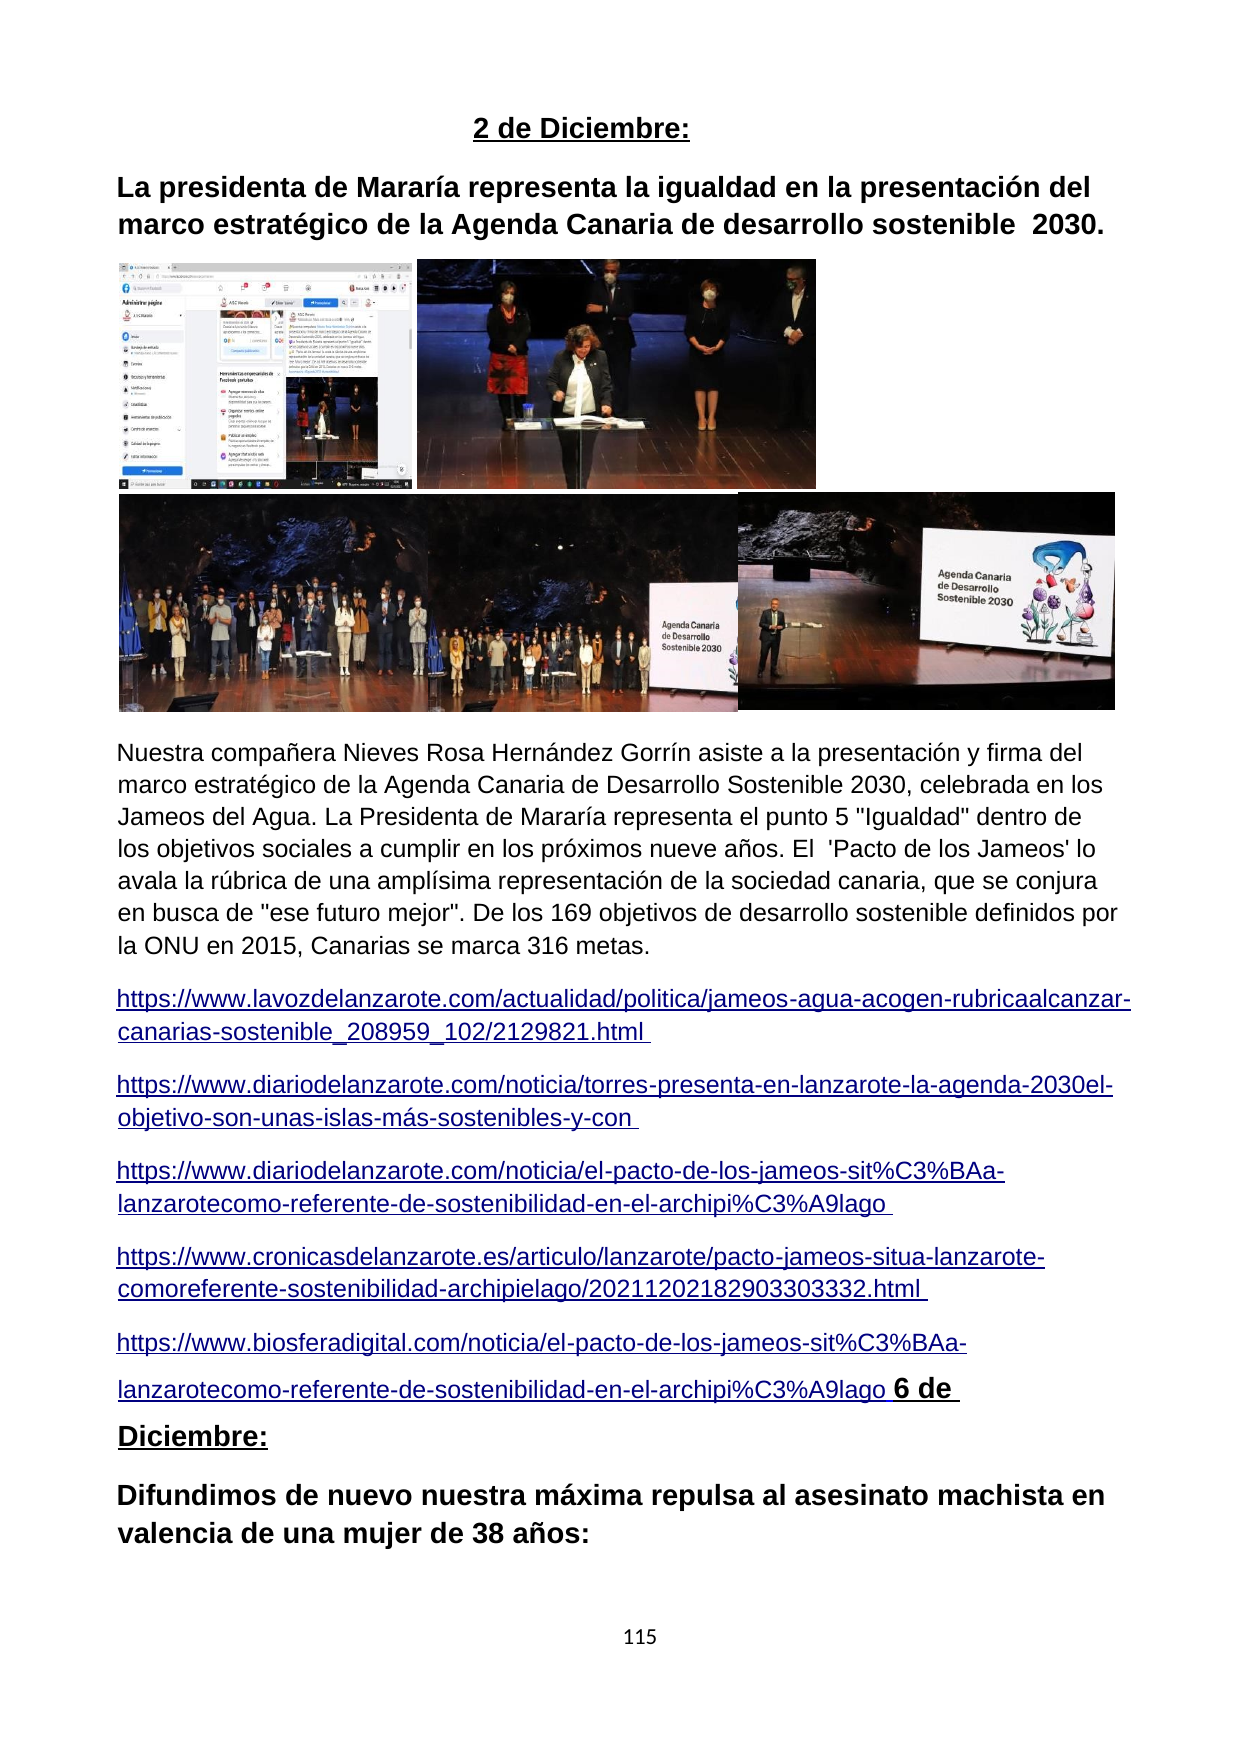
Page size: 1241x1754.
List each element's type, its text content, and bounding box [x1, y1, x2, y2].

text La presidenta de Mararía representa la igualdad en la presentación del marco estratégico de la Agenda Canaria de desarrollo sostenible 2030. [116, 170, 1166, 241]
text Difundimos de nuevo nuestra máxima repulsa al asesinato machista en valencia de una mujer de 38 años: [116, 1478, 1166, 1549]
text https://www.cronicasdelanzarote.es/articulo/lanzarote/pacto-jameos-situa-lanzarote-comoreferente-sostenibilidad-archipielago/20211202182903303332.html [116, 1242, 1169, 1303]
text https://www.diariodelanzarote.com/noticia/torres-presenta-en-lanzarote-la-agenda-2030el-objetivo-son-unas-islas-más-sostenibles-y-con [116, 1070, 1169, 1131]
text https://www.biosferadigital.com/noticia/el-pacto-de-los-jameos-sit%C3%BAa-lanzarotecomo-referente-de-sostenibilidad-en-el-archipi%C3%A9lago 6 de Diciembre: [116, 1328, 1080, 1453]
text https://www.diariodelanzarote.com/noticia/el-pacto-de-los-jameos-sit%C3%BAa-lanzarotecomo-referente-de-sostenibilidad-en-el-archipi%C3%A9lago [116, 1156, 1169, 1217]
text Nuestra compañera Nieves Rosa Hernández Gorrín asiste a la presentación y firma del marco estratégico de la Agenda Canaria de Desarrollo Sostenible 2030, celebrada en los Jameos del Agua. La Presidenta de Mararía representa el punto 5 "Igualdad" dentro de los objetivos sociales a cumplir en los próximos nueve años. El 'Pacto de los Jameos' lo avala la rúbrica de una amplísima representación de la sociedad canaria, que se conjura en busca de "ese futuro mejor". De los 169 objetivos de desarrollo sostenible definidos por la ONU en 2015, Canarias se marca 316 metas. [116, 737, 1122, 959]
text https://www.lavozdelanzarote.com/actualidad/politica/jameos-agua-acogen-rubricaalcanzar-canarias-sostenible_208959_102/2129821.html [116, 984, 1169, 1045]
list de Diciembre: [20, 111, 1152, 144]
